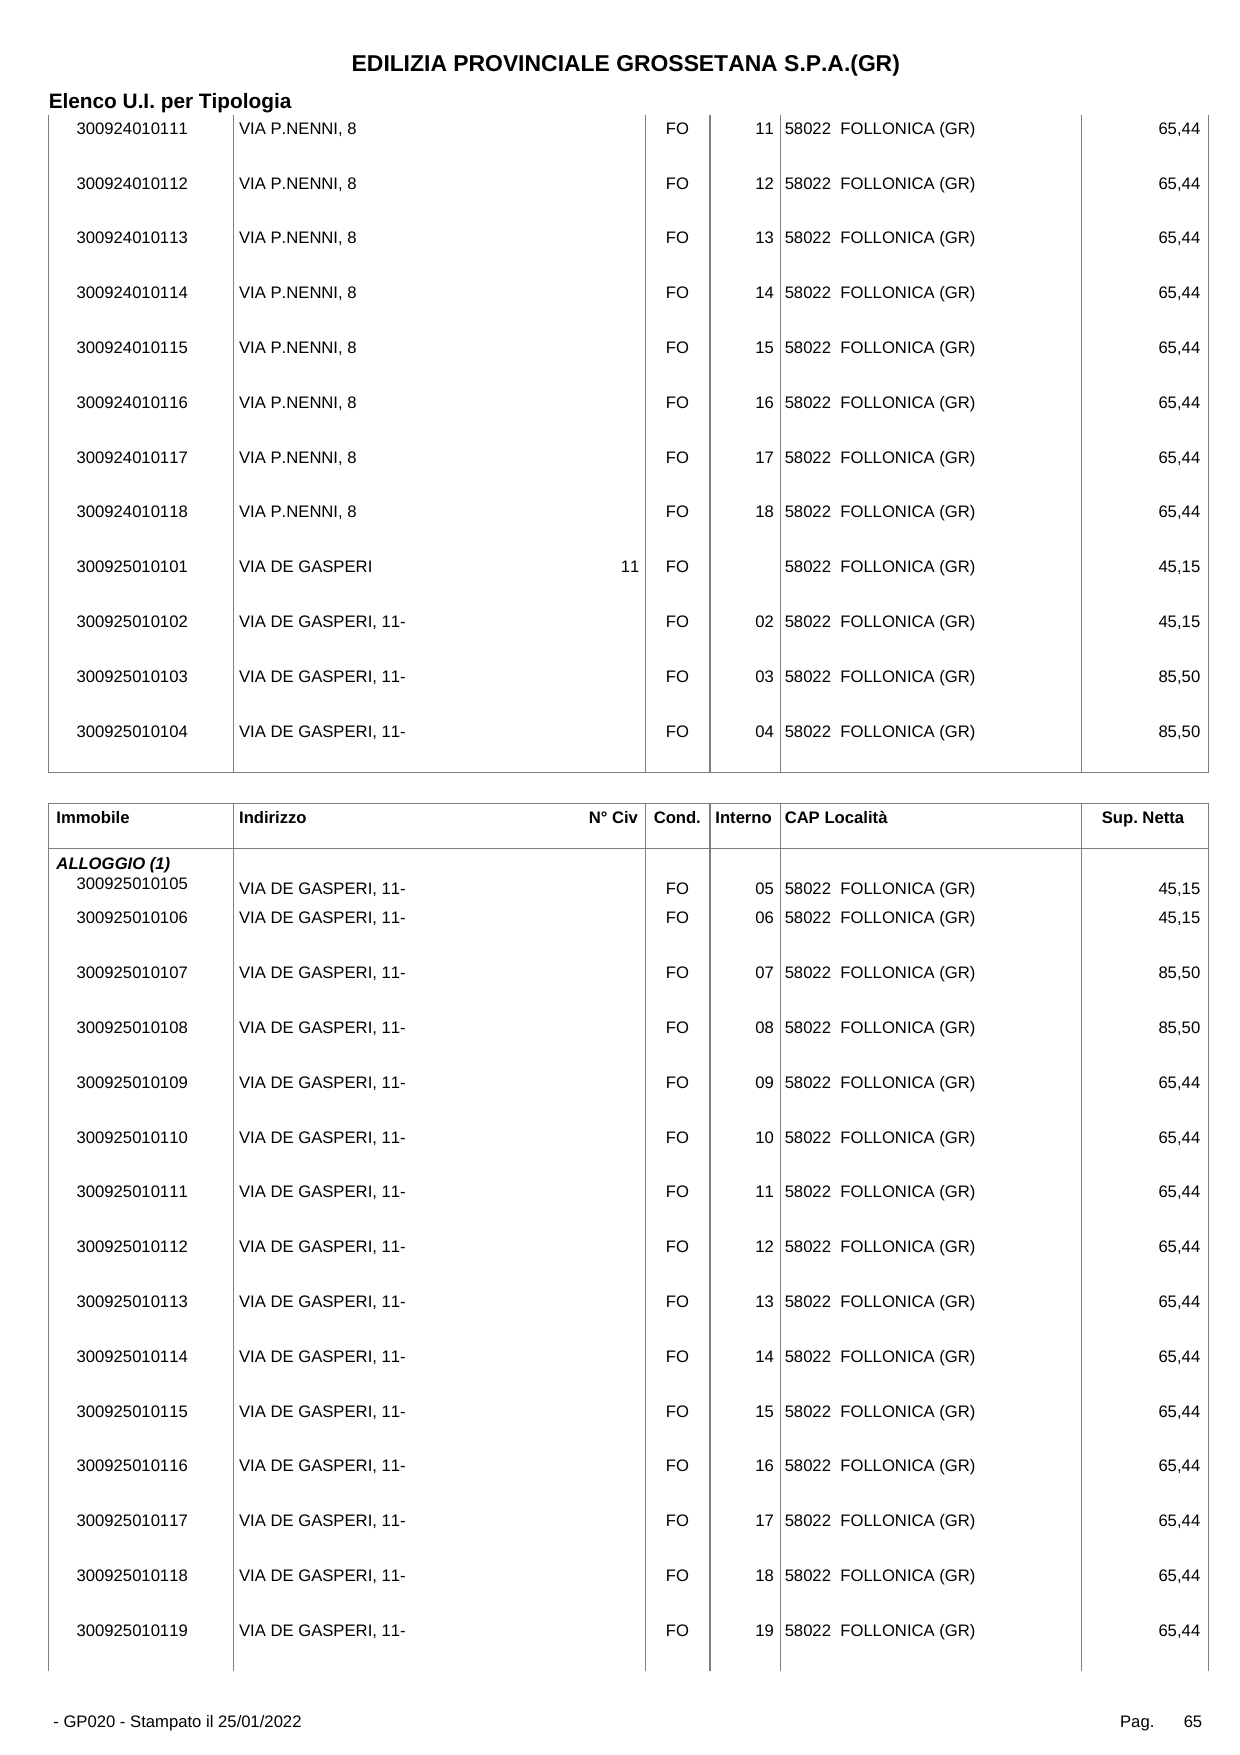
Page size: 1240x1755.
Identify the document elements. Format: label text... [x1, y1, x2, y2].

table_cell FO [646, 1397, 709, 1452]
table_cell [589, 115, 645, 169]
table_cell 02 [711, 608, 780, 662]
table_cell 58022 FOLLONICA (GR) [781, 498, 1081, 553]
table_cell 65,44 [1082, 498, 1208, 553]
table_cell [589, 1123, 645, 1178]
table_cell [589, 717, 645, 772]
table_cell VIA DE GASPERI, 11- [234, 1069, 588, 1123]
table_cell VIA DE GASPERI, 11- [234, 849, 588, 904]
table_cell [589, 1178, 645, 1233]
table_cell FO [646, 1562, 709, 1616]
table_cell FO [646, 115, 709, 169]
table_cell 15 [711, 1397, 780, 1452]
table_cell VIA DE GASPERI, 11- [234, 717, 588, 772]
table_cell 58022 FOLLONICA (GR) [781, 443, 1081, 498]
table_header N° Civ [589, 804, 645, 848]
table_cell 65,44 [1082, 1288, 1208, 1342]
table_cell VIA DE GASPERI, 11- [234, 608, 588, 662]
table_cell 58022 FOLLONICA (GR) [781, 959, 1081, 1014]
table_cell 85,50 [1082, 717, 1208, 772]
table_cell 58022 FOLLONICA (GR) [781, 553, 1081, 608]
table_cell [589, 849, 645, 904]
table_cell 300925010116 [49, 1452, 233, 1507]
table_cell VIA P.NENNI, 8 [234, 498, 588, 553]
table_cell [589, 1343, 645, 1397]
table_cell VIA DE GASPERI, 11- [234, 1562, 588, 1616]
table_cell [589, 169, 645, 224]
table_cell 58022 FOLLONICA (GR) [781, 1069, 1081, 1123]
table_cell 10 [711, 1123, 780, 1178]
table_cell 65,44 [1082, 334, 1208, 388]
table_cell FO [646, 849, 709, 904]
table_cell 45,15 [1082, 849, 1208, 904]
table_cell 11 [711, 115, 780, 169]
table_cell 85,50 [1082, 663, 1208, 717]
table_cell 58022 FOLLONICA (GR) [781, 334, 1081, 388]
table_cell 45,15 [1082, 608, 1208, 662]
table_cell 58022 FOLLONICA (GR) [781, 115, 1081, 169]
table_cell 300924010112 [49, 169, 233, 224]
table_cell FO [646, 717, 709, 772]
table_cell 65,44 [1082, 115, 1208, 169]
table_cell 13 [711, 224, 780, 279]
table_cell [589, 498, 645, 553]
table_cell 06 [711, 904, 780, 959]
table_cell 45,15 [1082, 904, 1208, 959]
table_cell 12 [711, 1233, 780, 1288]
table_cell 58022 FOLLONICA (GR) [781, 1123, 1081, 1178]
table_cell 65,44 [1082, 1452, 1208, 1507]
table_cell [589, 1562, 645, 1616]
table_cell VIA DE GASPERI, 11- [234, 1178, 588, 1233]
table_cell 65,44 [1082, 1616, 1208, 1671]
table_header CAP Località [781, 804, 1081, 848]
table_cell 300925010117 [49, 1507, 233, 1562]
table_cell VIA DE GASPERI, 11- [234, 1616, 588, 1671]
table_cell 05 [711, 849, 780, 904]
table_cell FO [646, 1452, 709, 1507]
table_cell VIA P.NENNI, 8 [234, 389, 588, 443]
table_cell FO [646, 1616, 709, 1671]
table_cell 16 [711, 389, 780, 443]
table_cell VIA DE GASPERI, 11- [234, 959, 588, 1014]
table_cell FO [646, 553, 709, 608]
table_header Interno [711, 804, 780, 848]
table_cell FO [646, 443, 709, 498]
table_cell VIA DE GASPERI, 11- [234, 663, 588, 717]
table_cell 58022 FOLLONICA (GR) [781, 389, 1081, 443]
table_cell 04 [711, 717, 780, 772]
table_cell 300925010106 [49, 904, 233, 959]
table_cell 300924010118 [49, 498, 233, 553]
table_cell [589, 904, 645, 959]
table_cell [589, 1507, 645, 1562]
table_header Sup. Netta [1082, 804, 1208, 848]
table_cell 85,50 [1082, 959, 1208, 1014]
table_cell [589, 663, 645, 717]
table_cell 58022 FOLLONICA (GR) [781, 608, 1081, 662]
table_cell 65,44 [1082, 1069, 1208, 1123]
table_cell [589, 334, 645, 388]
table_cell 300925010118 [49, 1562, 233, 1616]
table_cell 65,44 [1082, 224, 1208, 279]
table_cell FO [646, 169, 709, 224]
table_cell VIA DE GASPERI, 11- [234, 1288, 588, 1342]
table_cell 07 [711, 959, 780, 1014]
table_cell [589, 279, 645, 334]
table_cell 65,44 [1082, 1233, 1208, 1288]
table_cell 65,44 [1082, 1178, 1208, 1233]
table_cell 13 [711, 1288, 780, 1342]
table_cell 15 [711, 334, 780, 388]
table_header Indirizzo [234, 804, 588, 848]
table_cell 300925010107 [49, 959, 233, 1014]
table_cell 300924010117 [49, 443, 233, 498]
table_cell 18 [711, 498, 780, 553]
table_cell VIA P.NENNI, 8 [234, 334, 588, 388]
table_cell FO [646, 663, 709, 717]
table_cell 300925010113 [49, 1288, 233, 1342]
table_cell 16 [711, 1452, 780, 1507]
table_cell 03 [711, 663, 780, 717]
table_cell FO [646, 498, 709, 553]
table_cell 85,50 [1082, 1014, 1208, 1068]
table_cell 300925010111 [49, 1178, 233, 1233]
table_cell 300925010103 [49, 663, 233, 717]
table_cell 45,15 [1082, 553, 1208, 608]
table_cell 11 [711, 1178, 780, 1233]
table_cell 65,44 [1082, 1562, 1208, 1616]
table_cell ALLOGGIO (1) 300925010105 [49, 849, 233, 904]
table_cell FO [646, 1069, 709, 1123]
table_cell 11 [589, 553, 645, 608]
table_cell 58022 FOLLONICA (GR) [781, 849, 1081, 904]
table_cell 14 [711, 1343, 780, 1397]
table_cell FO [646, 1507, 709, 1562]
table_cell VIA DE GASPERI, 11- [234, 904, 588, 959]
table_cell 58022 FOLLONICA (GR) [781, 1616, 1081, 1671]
table_cell FO [646, 1343, 709, 1397]
table_cell FO [646, 1123, 709, 1178]
table_cell 58022 FOLLONICA (GR) [781, 169, 1081, 224]
table_cell [589, 1616, 645, 1671]
table_cell 19 [711, 1616, 780, 1671]
table_cell FO [646, 959, 709, 1014]
table_cell FO [646, 334, 709, 388]
table_cell 300925010112 [49, 1233, 233, 1288]
table_cell [589, 959, 645, 1014]
table_cell FO [646, 389, 709, 443]
table_cell 300925010109 [49, 1069, 233, 1123]
table_cell 300924010111 [49, 115, 233, 169]
table_cell 300925010115 [49, 1397, 233, 1452]
table_cell FO [646, 224, 709, 279]
table_header Cond. [646, 804, 709, 848]
table_cell [589, 224, 645, 279]
table_cell 300924010113 [49, 224, 233, 279]
table_cell [589, 1397, 645, 1452]
table_cell VIA DE GASPERI, 11- [234, 1014, 588, 1068]
table_cell FO [646, 904, 709, 959]
table_cell 65,44 [1082, 389, 1208, 443]
table_cell VIA P.NENNI, 8 [234, 224, 588, 279]
table_cell FO [646, 1288, 709, 1342]
table_cell 58022 FOLLONICA (GR) [781, 1397, 1081, 1452]
table_cell 300925010119 [49, 1616, 233, 1671]
table_cell FO [646, 608, 709, 662]
table_cell [589, 1288, 645, 1342]
table_cell 300925010110 [49, 1123, 233, 1178]
table_cell 300925010101 [49, 553, 233, 608]
table_cell VIA DE GASPERI, 11- [234, 1233, 588, 1288]
table_cell 300925010104 [49, 717, 233, 772]
table_cell [589, 389, 645, 443]
table_cell [589, 1452, 645, 1507]
table_cell 12 [711, 169, 780, 224]
table_cell 17 [711, 1507, 780, 1562]
table_cell [589, 1233, 645, 1288]
table_cell 65,44 [1082, 1507, 1208, 1562]
table_cell 18 [711, 1562, 780, 1616]
table_cell VIA DE GASPERI, 11- [234, 1123, 588, 1178]
table_cell VIA P.NENNI, 8 [234, 279, 588, 334]
table_cell [589, 443, 645, 498]
table_cell 17 [711, 443, 780, 498]
table_cell 58022 FOLLONICA (GR) [781, 1288, 1081, 1342]
table_cell 08 [711, 1014, 780, 1068]
table_cell FO [646, 1233, 709, 1288]
table_cell 65,44 [1082, 169, 1208, 224]
table_cell 58022 FOLLONICA (GR) [781, 1343, 1081, 1397]
table_cell 300925010108 [49, 1014, 233, 1068]
table_header Immobile [49, 804, 233, 848]
table_cell 58022 FOLLONICA (GR) [781, 663, 1081, 717]
table_cell 58022 FOLLONICA (GR) [781, 1452, 1081, 1507]
table_cell 300924010115 [49, 334, 233, 388]
table_cell [589, 608, 645, 662]
table_cell 09 [711, 1069, 780, 1123]
table_cell 65,44 [1082, 279, 1208, 334]
table_cell VIA DE GASPERI, 11- [234, 1397, 588, 1452]
table_cell VIA P.NENNI, 8 [234, 169, 588, 224]
table_cell FO [646, 1014, 709, 1068]
table_cell [589, 1069, 645, 1123]
table_cell 58022 FOLLONICA (GR) [781, 279, 1081, 334]
table_cell 65,44 [1082, 1123, 1208, 1178]
table_cell [711, 553, 780, 608]
table_cell VIA P.NENNI, 8 [234, 115, 588, 169]
table_cell 300925010114 [49, 1343, 233, 1397]
table_cell 65,44 [1082, 1343, 1208, 1397]
table_cell 65,44 [1082, 1397, 1208, 1452]
table_cell 14 [711, 279, 780, 334]
table_cell 300924010116 [49, 389, 233, 443]
table_cell VIA DE GASPERI, 11- [234, 1507, 588, 1562]
table_cell VIA DE GASPERI [234, 553, 588, 608]
table_cell 58022 FOLLONICA (GR) [781, 717, 1081, 772]
table_cell 58022 FOLLONICA (GR) [781, 224, 1081, 279]
table_cell 58022 FOLLONICA (GR) [781, 1507, 1081, 1562]
table_cell 300924010114 [49, 279, 233, 334]
table_cell 58022 FOLLONICA (GR) [781, 1233, 1081, 1288]
table_cell 58022 FOLLONICA (GR) [781, 1014, 1081, 1068]
table_cell 58022 FOLLONICA (GR) [781, 1178, 1081, 1233]
table_cell 58022 FOLLONICA (GR) [781, 904, 1081, 959]
table_cell VIA DE GASPERI, 11- [234, 1343, 588, 1397]
table_cell VIA P.NENNI, 8 [234, 443, 588, 498]
table_cell FO [646, 1178, 709, 1233]
table_cell 300925010102 [49, 608, 233, 662]
table_cell 65,44 [1082, 443, 1208, 498]
table_cell FO [646, 279, 709, 334]
table_cell VIA DE GASPERI, 11- [234, 1452, 588, 1507]
table_cell [589, 1014, 645, 1068]
table_cell 58022 FOLLONICA (GR) [781, 1562, 1081, 1616]
